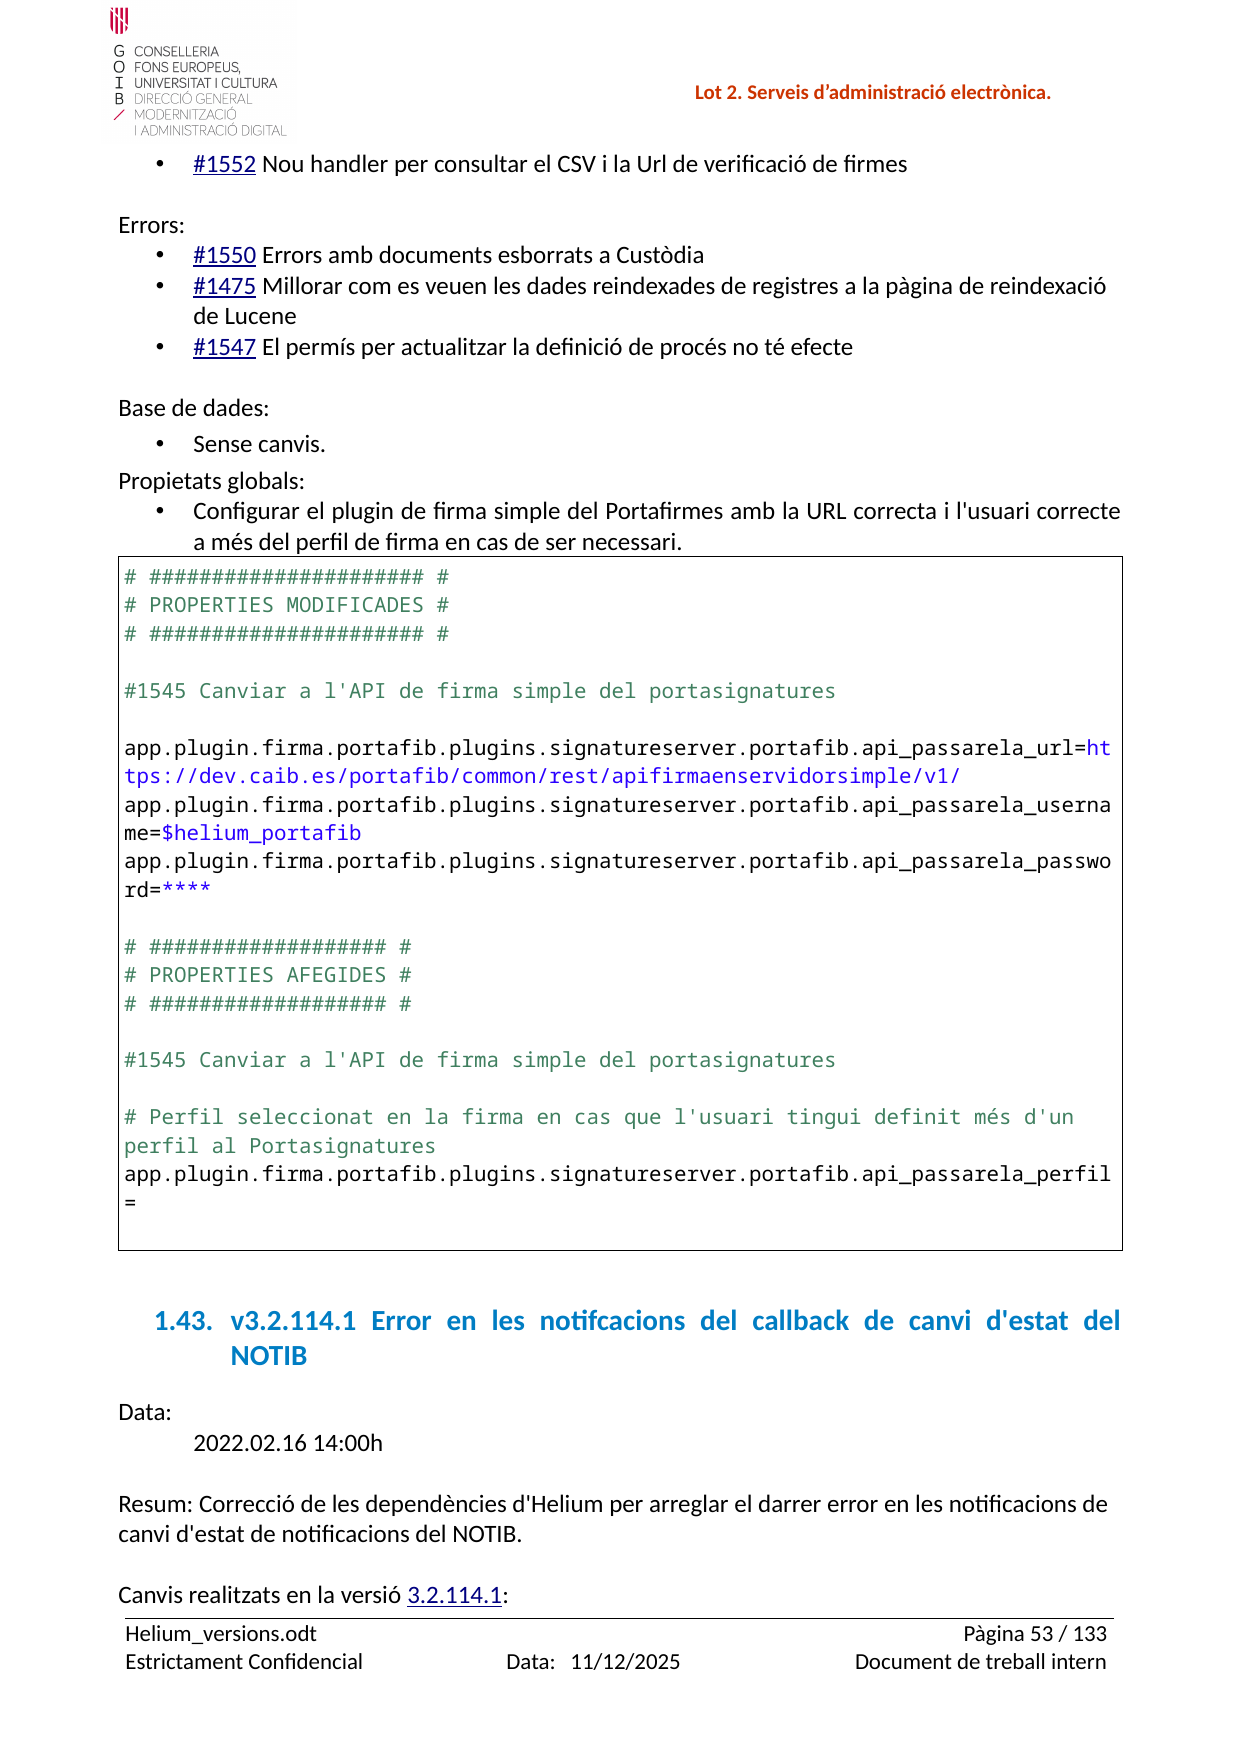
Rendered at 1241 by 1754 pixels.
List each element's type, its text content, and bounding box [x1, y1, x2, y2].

list #1547 El permís per actualitzar la definició de procés no té efecte [156, 331, 1122, 361]
subtitle v3.2.114.1 Error en les notifcacions del callback de canvi d'estat del NOTIB [153, 1302, 1122, 1373]
list Configurar el plugin de firma simple del Portafirmes amb la URL correcta i l'usuari correcte a més del perfil de firma en cas de ser necessari. [156, 495, 1122, 556]
text Base de dades: [118, 392, 1122, 422]
list #1475 Millorar com es veuen les dades reindexades de registres a la pàgina de reindexació de Lucene [156, 270, 1122, 331]
text Propietats globals: [118, 465, 1122, 495]
table_header # ###################### # # PROPERTIES MODIFICADES # # ###################### # #1545 Canviar a l'API de firma simple del portasignatures app.plugin.firma.portafib.plugins.signatureserver.portafib.api_passarela_url=https://dev.caib.es/portafib/common/rest/apifirmaenservidorsimple/v1/ app.plugin.firma.portafib.plugins.signatureserver.portafib.api_passarela_username=$helium_portafib app.plugin.firma.portafib.plugins.signatureserver.portafib.api_passarela_password=**** # ################### # # PROPERTIES AFEGIDES # # ################### # #1545 Canviar a l'API de firma simple del portasignatures # Perfil seleccionat en la firma en cas que l'usuari tingui definit més d'un perfil al Portasignatures app.plugin.firma.portafib.plugins.signatureserver.portafib.api_passarela_perfil= [119, 557, 1122, 1250]
text 2022.02.16 14:00h [118, 1427, 1122, 1458]
list #1552 Nou handler per consultar el CSV i la Url de verificació de firmes [156, 148, 1122, 178]
picture [100, 0, 297, 144]
text Canvis realitzats en la versió 3.2.114.1: [118, 1580, 1122, 1610]
list #1550 Errors amb documents esborrats a Custòdia [156, 239, 1122, 270]
text Data: [118, 1397, 1122, 1427]
list Sense canvis. [156, 428, 1122, 459]
text Errors: [118, 209, 1122, 239]
text Resum: Correcció de les dependències d'Helium per arreglar el darrer error en les notificacions de canvi d'estat de notificacions del NOTIB. [118, 1488, 1122, 1549]
